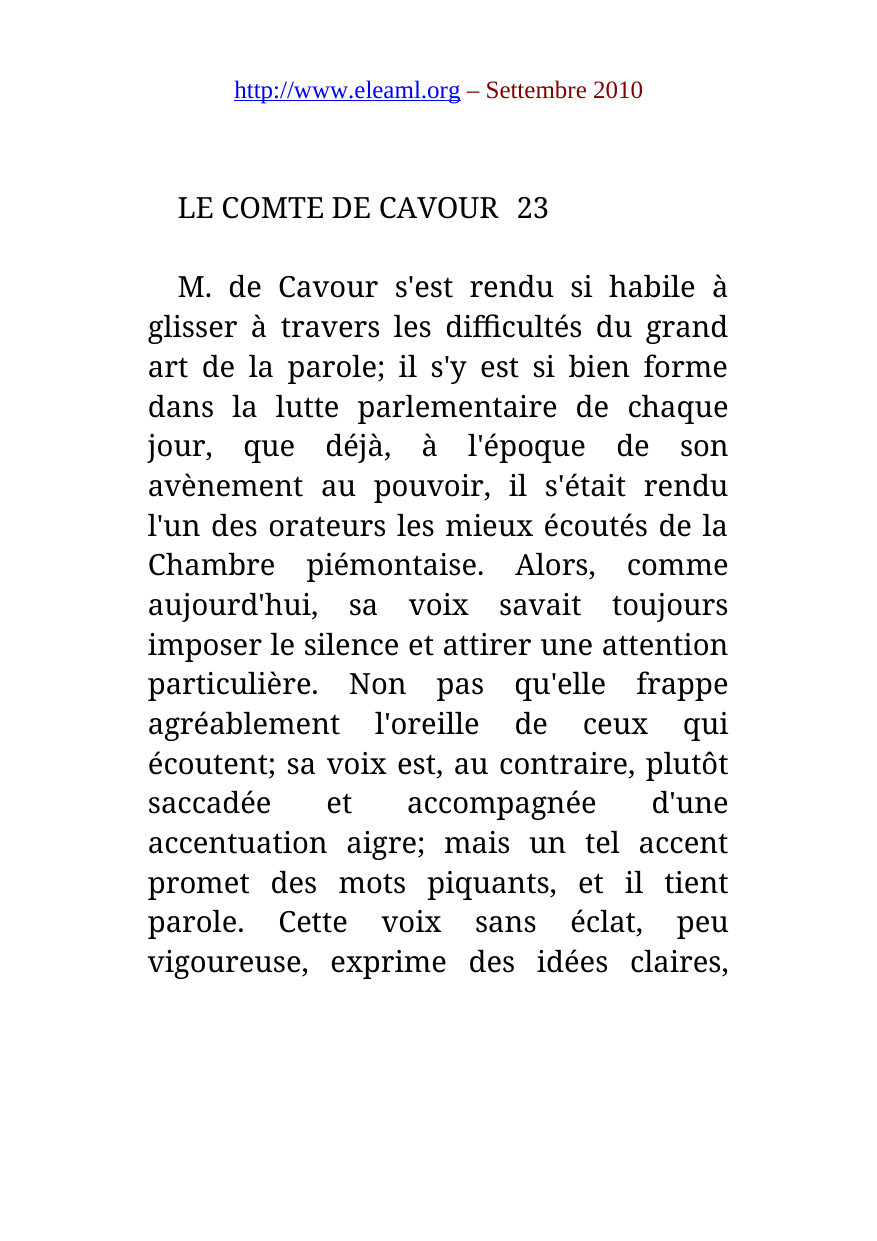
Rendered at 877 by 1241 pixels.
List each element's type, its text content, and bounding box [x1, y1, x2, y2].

text M. de Cavour s'est rendu si habile à glisser à travers les difficultés du grand art de la parole; il s'y est si bien forme dans la lutte parlementaire de chaque jour, que déjà, à l'époque de son avènement au pouvoir, il s'était rendu l'un des orateurs les mieux écoutés de la Chambre piémontaise. Alors, comme aujourd'hui, sa voix savait toujours imposer le silence et attirer une attention particulière. Non pas qu'elle frappe agréablement l'oreille de ceux qui écoutent; sa voix est, au contraire, plutôt saccadée et accompagnée d'une accentuation aigre; mais un tel accent promet des mots piquants, et il tient parole. Cette voix sans éclat, peu vigoureuse, exprime des idées claires, [148, 267, 729, 981]
text LE COMTE DE CAVOUR 23 [148, 187, 729, 227]
